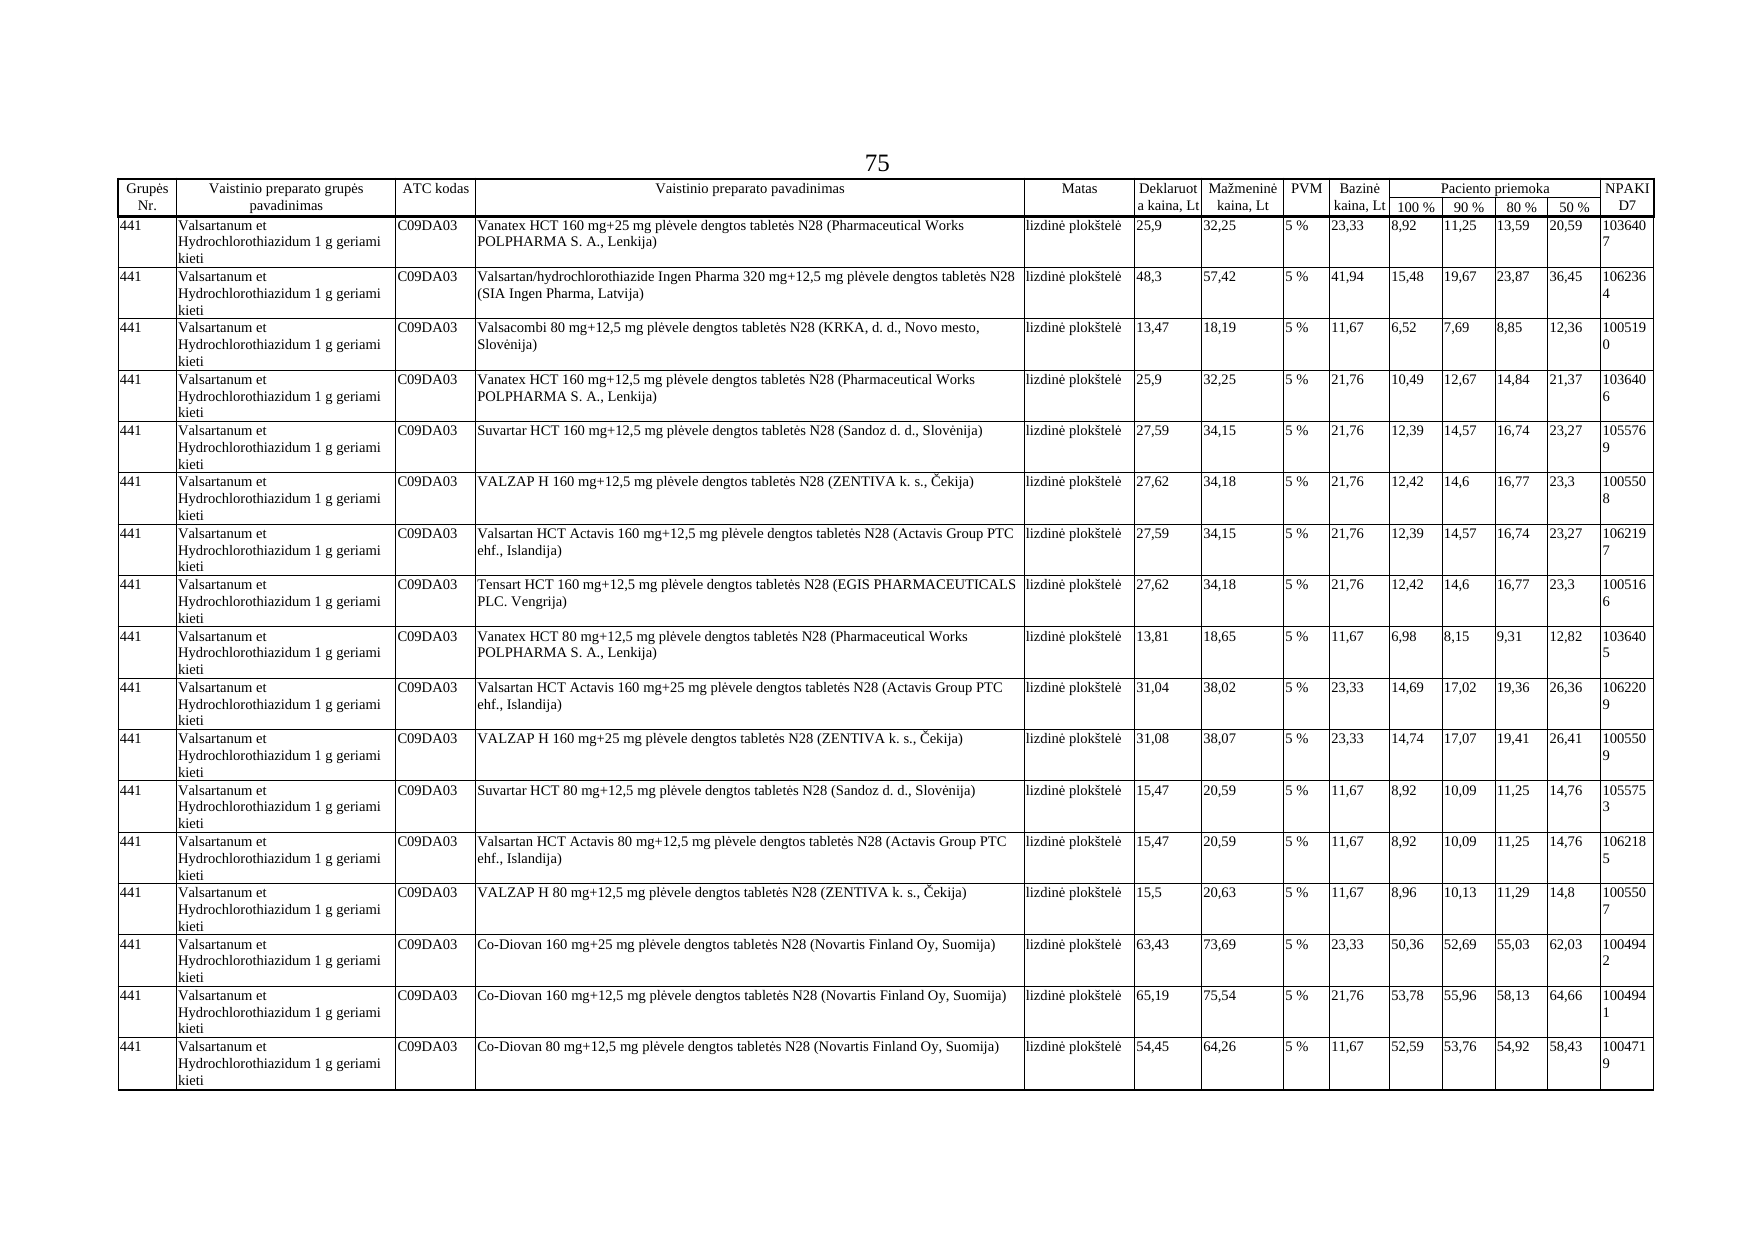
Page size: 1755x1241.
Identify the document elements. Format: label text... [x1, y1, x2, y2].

table_cell 34,18 [1202, 576, 1283, 626]
table_cell 34,15 [1202, 525, 1283, 575]
table_cell 21,76 [1330, 422, 1389, 472]
table_cell 32,25 [1202, 218, 1283, 267]
table_cell 441 [119, 987, 176, 1037]
table_cell 26,36 [1548, 679, 1600, 729]
table_cell 20,59 [1202, 833, 1283, 883]
table_cell 11,67 [1330, 627, 1389, 678]
table_cell 19,67 [1443, 268, 1495, 318]
table_cell lizdinė plokštelė [1025, 627, 1134, 678]
table_cell 13,47 [1135, 319, 1201, 369]
table_header PVM [1284, 180, 1329, 215]
table_cell 5 % [1284, 781, 1329, 832]
table_cell 53,78 [1390, 987, 1442, 1037]
table_cell 58,13 [1496, 987, 1547, 1037]
table_cell C09DA03 [396, 833, 475, 883]
table_cell 21,76 [1330, 576, 1389, 626]
table_cell 14,69 [1390, 679, 1442, 729]
table_cell 16,74 [1496, 422, 1547, 472]
table_cell 48,3 [1135, 268, 1201, 318]
table_cell lizdinė plokštelė [1025, 987, 1134, 1037]
table_cell 5 % [1284, 422, 1329, 472]
table_cell C09DA03 [396, 679, 475, 729]
table_cell 5 % [1284, 884, 1329, 934]
table_cell lizdinė plokštelė [1025, 525, 1134, 575]
table_cell 57,42 [1202, 268, 1283, 318]
table_cell 10,09 [1443, 781, 1495, 832]
table_cell 12,36 [1548, 319, 1600, 369]
table_cell 441 [119, 1038, 176, 1088]
table_cell 8,96 [1390, 884, 1442, 934]
table_cell 14,84 [1496, 371, 1547, 421]
table_cell 20,59 [1202, 781, 1283, 832]
table_cell 21,76 [1330, 473, 1389, 523]
table_cell Valsartanum et Hydrochlorothiazidum 1 g geriami kieti [177, 935, 395, 986]
table_cell 58,43 [1548, 1038, 1600, 1088]
table_cell 12,39 [1390, 525, 1442, 575]
table_cell 441 [119, 730, 176, 780]
table_cell Valsartanum et Hydrochlorothiazidum 1 g geriami kieti [177, 525, 395, 575]
table_cell 14,76 [1548, 781, 1600, 832]
table_cell 34,18 [1202, 473, 1283, 523]
table_cell Valsacombi 80 mg+12,5 mg plėvele dengtos tabletės N28 (KRKA, d. d., Novo mesto, Slovėnija) [476, 319, 1024, 369]
table_cell 52,59 [1390, 1038, 1442, 1088]
table_cell 14,6 [1443, 576, 1495, 626]
table_cell 1005166 [1601, 576, 1653, 626]
table_cell 12,82 [1548, 627, 1600, 678]
table_cell 20,63 [1202, 884, 1283, 934]
table_cell 1004719 [1601, 1038, 1653, 1088]
table_cell Valsartanum et Hydrochlorothiazidum 1 g geriami kieti [177, 473, 395, 523]
table_cell 441 [119, 422, 176, 472]
table_cell 16,74 [1496, 525, 1547, 575]
table_cell Suvartar HCT 80 mg+12,5 mg plėvele dengtos tabletės N28 (Sandoz d. d., Slovėnija) [476, 781, 1024, 832]
table_cell Valsartanum et Hydrochlorothiazidum 1 g geriami kieti [177, 730, 395, 780]
table_cell 53,76 [1443, 1038, 1495, 1088]
table_cell 441 [119, 268, 176, 318]
table_cell 23,3 [1548, 576, 1600, 626]
table_cell C09DA03 [396, 987, 475, 1037]
table_cell 21,76 [1330, 371, 1389, 421]
table_cell Valsartanum et Hydrochlorothiazidum 1 g geriami kieti [177, 679, 395, 729]
table_cell 63,43 [1135, 935, 1201, 986]
table_cell 27,62 [1135, 576, 1201, 626]
table_cell 11,67 [1330, 1038, 1389, 1088]
table_cell 5 % [1284, 576, 1329, 626]
table_cell C09DA03 [396, 576, 475, 626]
table_cell 5 % [1284, 525, 1329, 575]
table_cell lizdinė plokštelė [1025, 422, 1134, 472]
table_cell Valsartanum et Hydrochlorothiazidum 1 g geriami kieti [177, 627, 395, 678]
table_cell 1004941 [1601, 987, 1653, 1037]
table_cell lizdinė plokštelė [1025, 218, 1134, 267]
table_cell 19,36 [1496, 679, 1547, 729]
table_cell 52,69 [1443, 935, 1495, 986]
table_cell 14,8 [1548, 884, 1600, 934]
table_cell 441 [119, 781, 176, 832]
table_cell 36,45 [1548, 268, 1600, 318]
table_cell 441 [119, 525, 176, 575]
table_cell 20,59 [1548, 218, 1600, 267]
table_cell 1004942 [1601, 935, 1653, 986]
table_cell 21,76 [1330, 987, 1389, 1037]
table_header Paciento priemoka [1390, 180, 1600, 197]
table_cell Vanatex HCT 80 mg+12,5 mg plėvele dengtos tabletės N28 (Pharmaceutical Works POLPHARMA S. A., Lenkija) [476, 627, 1024, 678]
table_cell 90 % [1443, 198, 1495, 215]
table_cell VALZAP H 160 mg+12,5 mg plėvele dengtos tabletės N28 (ZENTIVA k. s., Čekija) [476, 473, 1024, 523]
table_cell 10,49 [1390, 371, 1442, 421]
table_cell 19,41 [1496, 730, 1547, 780]
table_cell 441 [119, 473, 176, 523]
table_cell 8,15 [1443, 627, 1495, 678]
table_cell 31,04 [1135, 679, 1201, 729]
table_cell 1036405 [1601, 627, 1653, 678]
table_cell lizdinė plokštelė [1025, 576, 1134, 626]
table_cell 62,03 [1548, 935, 1600, 986]
table_cell lizdinė plokštelė [1025, 473, 1134, 523]
table_cell 441 [119, 319, 176, 369]
table_cell 23,27 [1548, 422, 1600, 472]
table_cell Valsartanum et Hydrochlorothiazidum 1 g geriami kieti [177, 371, 395, 421]
table_cell 441 [119, 627, 176, 678]
table_cell 12,42 [1390, 576, 1442, 626]
table_cell 1036407 [1601, 218, 1653, 267]
table_cell 13,59 [1496, 218, 1547, 267]
table_cell 65,19 [1135, 987, 1201, 1037]
table_cell C09DA03 [396, 473, 475, 523]
table_cell 441 [119, 576, 176, 626]
table_cell 1036406 [1601, 371, 1653, 421]
table_cell 17,07 [1443, 730, 1495, 780]
table_cell 16,77 [1496, 576, 1547, 626]
table_cell 23,27 [1548, 525, 1600, 575]
table_cell Valsartan HCT Actavis 160 mg+12,5 mg plėvele dengtos tabletės N28 (Actavis Group PTC ehf., Islandija) [476, 525, 1024, 575]
table_cell C09DA03 [396, 935, 475, 986]
table_cell Tensart HCT 160 mg+12,5 mg plėvele dengtos tabletės N28 (EGIS PHARMACEUTICALS PLC. Vengrija) [476, 576, 1024, 626]
table_cell 13,81 [1135, 627, 1201, 678]
table_cell C09DA03 [396, 319, 475, 369]
table_cell C09DA03 [396, 730, 475, 780]
table_cell 27,59 [1135, 525, 1201, 575]
table_cell lizdinė plokštelė [1025, 319, 1134, 369]
table_cell 27,59 [1135, 422, 1201, 472]
table_cell 1005190 [1601, 319, 1653, 369]
table_cell C09DA03 [396, 268, 475, 318]
table_cell Valsartanum et Hydrochlorothiazidum 1 g geriami kieti [177, 987, 395, 1037]
table_cell Valsartanum et Hydrochlorothiazidum 1 g geriami kieti [177, 268, 395, 318]
table_cell lizdinė plokštelė [1025, 781, 1134, 832]
table_cell 8,92 [1390, 833, 1442, 883]
table_cell C09DA03 [396, 422, 475, 472]
table_cell 12,39 [1390, 422, 1442, 472]
table_cell C09DA03 [396, 1038, 475, 1088]
table_cell Suvartar HCT 160 mg+12,5 mg plėvele dengtos tabletės N28 (Sandoz d. d., Slovėnija) [476, 422, 1024, 472]
table_cell 441 [119, 935, 176, 986]
table_cell 441 [119, 679, 176, 729]
table_cell Valsartan HCT Actavis 160 mg+25 mg plėvele dengtos tabletės N28 (Actavis Group PTC ehf., Islandija) [476, 679, 1024, 729]
table_cell Co-Diovan 80 mg+12,5 mg plėvele dengtos tabletės N28 (Novartis Finland Oy, Suomija) [476, 1038, 1024, 1088]
table_cell C09DA03 [396, 781, 475, 832]
table_cell 15,48 [1390, 268, 1442, 318]
table_cell 14,76 [1548, 833, 1600, 883]
table_cell 5 % [1284, 1038, 1329, 1088]
table_cell lizdinė plokštelė [1025, 884, 1134, 934]
table_cell C09DA03 [396, 371, 475, 421]
table_cell 18,19 [1202, 319, 1283, 369]
table_cell 41,94 [1330, 268, 1389, 318]
table_cell 5 % [1284, 679, 1329, 729]
table_cell 5 % [1284, 935, 1329, 986]
table_header Deklaruota kaina, Lt [1135, 180, 1201, 215]
table_cell 1005508 [1601, 473, 1653, 523]
table_cell 27,62 [1135, 473, 1201, 523]
table_cell 5 % [1284, 730, 1329, 780]
table_cell 38,02 [1202, 679, 1283, 729]
table_cell 31,08 [1135, 730, 1201, 780]
table_cell 16,77 [1496, 473, 1547, 523]
table_cell 23,87 [1496, 268, 1547, 318]
table_cell 6,98 [1390, 627, 1442, 678]
table_cell 100 % [1390, 198, 1442, 215]
table_cell 23,3 [1548, 473, 1600, 523]
table_cell Vanatex HCT 160 mg+12,5 mg plėvele dengtos tabletės N28 (Pharmaceutical Works POLPHARMA S. A., Lenkija) [476, 371, 1024, 421]
table_cell lizdinė plokštelė [1025, 371, 1134, 421]
table_cell 14,6 [1443, 473, 1495, 523]
table_cell 6,52 [1390, 319, 1442, 369]
table_cell C09DA03 [396, 884, 475, 934]
table_cell 15,47 [1135, 781, 1201, 832]
table_cell 441 [119, 218, 176, 267]
table_cell 34,15 [1202, 422, 1283, 472]
table_cell 21,37 [1548, 371, 1600, 421]
table_cell 23,33 [1330, 935, 1389, 986]
table_cell 11,25 [1443, 218, 1495, 267]
table_cell 32,25 [1202, 371, 1283, 421]
table_header ATC kodas [396, 180, 475, 215]
table_cell Valsartanum et Hydrochlorothiazidum 1 g geriami kieti [177, 422, 395, 472]
table_cell 55,96 [1443, 987, 1495, 1037]
table_cell 23,33 [1330, 730, 1389, 780]
table_cell 14,57 [1443, 422, 1495, 472]
table_cell 23,33 [1330, 679, 1389, 729]
table_header Bazinė kaina, Lt [1330, 180, 1389, 215]
table_cell 5 % [1284, 473, 1329, 523]
table_cell 12,42 [1390, 473, 1442, 523]
table_cell 80 % [1496, 198, 1547, 215]
table_cell 8,92 [1390, 781, 1442, 832]
table_cell 11,25 [1496, 833, 1547, 883]
table_cell 23,33 [1330, 218, 1389, 267]
table_cell 11,25 [1496, 781, 1547, 832]
table_cell 10,13 [1443, 884, 1495, 934]
table_header Vaistinio preparato pavadinimas [476, 180, 1024, 215]
table_cell 1062364 [1601, 268, 1653, 318]
table_cell lizdinė plokštelė [1025, 1038, 1134, 1088]
table_cell 1062185 [1601, 833, 1653, 883]
table_cell 38,07 [1202, 730, 1283, 780]
table_cell 55,03 [1496, 935, 1547, 986]
table_cell Valsartanum et Hydrochlorothiazidum 1 g geriami kieti [177, 884, 395, 934]
table_cell Valsartanum et Hydrochlorothiazidum 1 g geriami kieti [177, 218, 395, 267]
table_header Vaistinio preparato grupės pavadinimas [177, 180, 395, 215]
table_cell 15,47 [1135, 833, 1201, 883]
table_cell 5 % [1284, 218, 1329, 267]
table_cell 11,67 [1330, 781, 1389, 832]
table_cell lizdinė plokštelė [1025, 268, 1134, 318]
table_cell 15,5 [1135, 884, 1201, 934]
table_cell lizdinė plokštelė [1025, 679, 1134, 729]
table_cell 1005509 [1601, 730, 1653, 780]
table_cell 5 % [1284, 371, 1329, 421]
table_cell 5 % [1284, 319, 1329, 369]
table_cell 5 % [1284, 987, 1329, 1037]
table_cell VALZAP H 80 mg+12,5 mg plėvele dengtos tabletės N28 (ZENTIVA k. s., Čekija) [476, 884, 1024, 934]
table_cell 18,65 [1202, 627, 1283, 678]
table_cell Vanatex HCT 160 mg+25 mg plėvele dengtos tabletės N28 (Pharmaceutical Works POLPHARMA S. A., Lenkija) [476, 218, 1024, 267]
table_cell lizdinė plokštelė [1025, 935, 1134, 986]
table_cell Valsartanum et Hydrochlorothiazidum 1 g geriami kieti [177, 781, 395, 832]
table_cell 1055769 [1601, 422, 1653, 472]
table_cell 73,69 [1202, 935, 1283, 986]
table_cell 11,67 [1330, 319, 1389, 369]
table_cell 54,92 [1496, 1038, 1547, 1088]
table_cell 8,85 [1496, 319, 1547, 369]
table_cell Valsartanum et Hydrochlorothiazidum 1 g geriami kieti [177, 576, 395, 626]
table_cell C09DA03 [396, 525, 475, 575]
table_cell 54,45 [1135, 1038, 1201, 1088]
table_cell 7,69 [1443, 319, 1495, 369]
table_header NPAKID7 [1601, 180, 1653, 215]
table_cell 5 % [1284, 833, 1329, 883]
table_cell 25,9 [1135, 371, 1201, 421]
table_cell Co-Diovan 160 mg+12,5 mg plėvele dengtos tabletės N28 (Novartis Finland Oy, Suomija) [476, 987, 1024, 1037]
table_cell 64,66 [1548, 987, 1600, 1037]
table_cell 50 % [1548, 198, 1600, 215]
table_cell 10,09 [1443, 833, 1495, 883]
table_cell 5 % [1284, 627, 1329, 678]
table_cell Valsartanum et Hydrochlorothiazidum 1 g geriami kieti [177, 833, 395, 883]
table_cell 1005507 [1601, 884, 1653, 934]
table_cell 9,31 [1496, 627, 1547, 678]
table_header Matas [1025, 180, 1134, 215]
table_cell 25,9 [1135, 218, 1201, 267]
table_cell C09DA03 [396, 218, 475, 267]
table_cell 12,67 [1443, 371, 1495, 421]
table_cell Valsartan HCT Actavis 80 mg+12,5 mg plėvele dengtos tabletės N28 (Actavis Group PTC ehf., Islandija) [476, 833, 1024, 883]
table_cell 50,36 [1390, 935, 1442, 986]
table_cell 441 [119, 833, 176, 883]
table_cell Valsartanum et Hydrochlorothiazidum 1 g geriami kieti [177, 1038, 395, 1088]
table_cell C09DA03 [396, 627, 475, 678]
table_header Mažmeninė kaina, Lt [1202, 180, 1283, 215]
table_cell 14,57 [1443, 525, 1495, 575]
table_cell Valsartanum et Hydrochlorothiazidum 1 g geriami kieti [177, 319, 395, 369]
table_cell Co-Diovan 160 mg+25 mg plėvele dengtos tabletės N28 (Novartis Finland Oy, Suomija) [476, 935, 1024, 986]
table_cell 64,26 [1202, 1038, 1283, 1088]
table_cell 14,74 [1390, 730, 1442, 780]
table_header Grupės Nr. [119, 180, 176, 215]
table_cell 11,67 [1330, 884, 1389, 934]
table_cell 1062209 [1601, 679, 1653, 729]
table_cell lizdinė plokštelė [1025, 833, 1134, 883]
table_cell 441 [119, 884, 176, 934]
table_cell 75,54 [1202, 987, 1283, 1037]
table_cell VALZAP H 160 mg+25 mg plėvele dengtos tabletės N28 (ZENTIVA k. s., Čekija) [476, 730, 1024, 780]
table_cell 21,76 [1330, 525, 1389, 575]
table_cell 5 % [1284, 268, 1329, 318]
table_cell 11,29 [1496, 884, 1547, 934]
table_cell 1055753 [1601, 781, 1653, 832]
table_cell lizdinė plokštelė [1025, 730, 1134, 780]
table_cell 17,02 [1443, 679, 1495, 729]
table_cell 8,92 [1390, 218, 1442, 267]
table_cell 11,67 [1330, 833, 1389, 883]
table_cell 26,41 [1548, 730, 1600, 780]
table_cell 1062197 [1601, 525, 1653, 575]
table_cell Valsartan/hydrochlorothiazide Ingen Pharma 320 mg+12,5 mg plėvele dengtos tabletės N28 (SIA Ingen Pharma, Latvija) [476, 268, 1024, 318]
table_cell 441 [119, 371, 176, 421]
